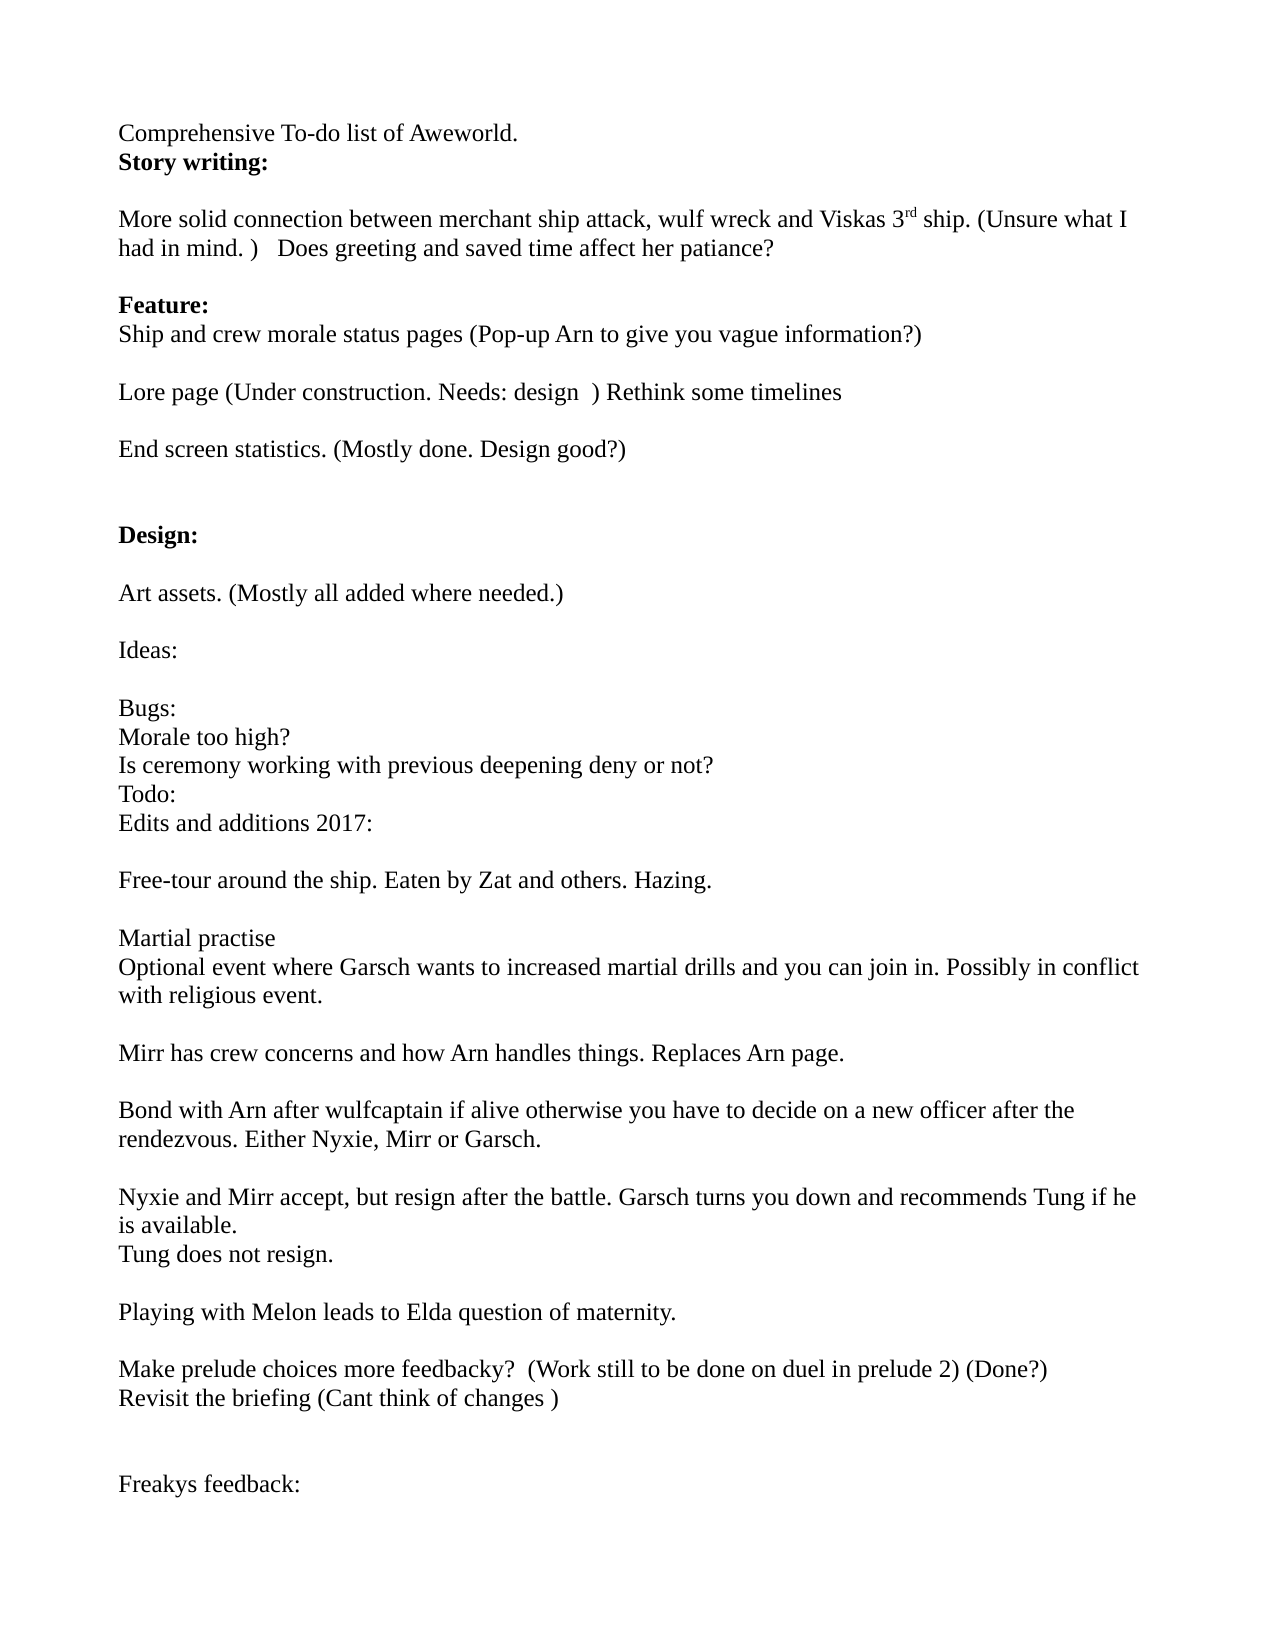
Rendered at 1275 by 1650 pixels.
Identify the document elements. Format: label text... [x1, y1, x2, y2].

text Revisit the briefing (Cant think of changes ) [118, 1383, 1157, 1412]
text Optional event where Garsch wants to increased martial drills and you can join in. Possibly in conflict with religious event. [118, 952, 1157, 1009]
text More solid connection between merchant ship attack, wulf wreck and Viskas 3rd ship. (Unsure what I had in mind. ) Does greeting and saved time affect her patiance? [118, 204, 1157, 262]
text Edits and additions 2017: [118, 808, 1157, 837]
text Make prelude choices more feedbacky? (Work still to be done on duel in prelude 2) (Done?) [118, 1354, 1157, 1383]
text Lore page (Under construction. Needs: design ) Rethink some timelines [118, 377, 1157, 406]
text Feature: [118, 291, 1157, 319]
text Nyxie and Mirr accept, but resign after the battle. Garsch turns you down and recommends Tung if he is available. [118, 1182, 1157, 1239]
text Story writing: [118, 147, 1157, 176]
text Martial practise [118, 923, 1157, 952]
text Bugs: [118, 693, 1157, 722]
text Tung does not resign. [118, 1239, 1157, 1268]
text Design: [118, 521, 1157, 549]
text Todo: [118, 779, 1157, 808]
text Comprehensive To-do list of Aweworld. [118, 118, 1157, 147]
text Art assets. (Mostly all added where needed.) [118, 578, 1157, 607]
text Freakys feedback: [118, 1469, 1157, 1498]
text Bond with Arn after wulfcaptain if alive otherwise you have to decide on a new officer after the rendezvous. Either Nyxie, Mirr or Garsch. [118, 1096, 1157, 1153]
text Morale too high? [118, 722, 1157, 751]
text Is ceremony working with previous deepening deny or not? [118, 751, 1157, 779]
text End screen statistics. (Mostly done. Design good?) [118, 434, 1157, 463]
text Mirr has crew concerns and how Arn handles things. Replaces Arn page. [118, 1038, 1157, 1067]
text Free-tour around the ship. Eaten by Zat and others. Hazing. [118, 866, 1157, 894]
text Ideas: [118, 636, 1157, 664]
text Playing with Melon leads to Elda question of maternity. [118, 1297, 1157, 1326]
text Ship and crew morale status pages (Pop-up Arn to give you vague information?) [118, 319, 1157, 348]
